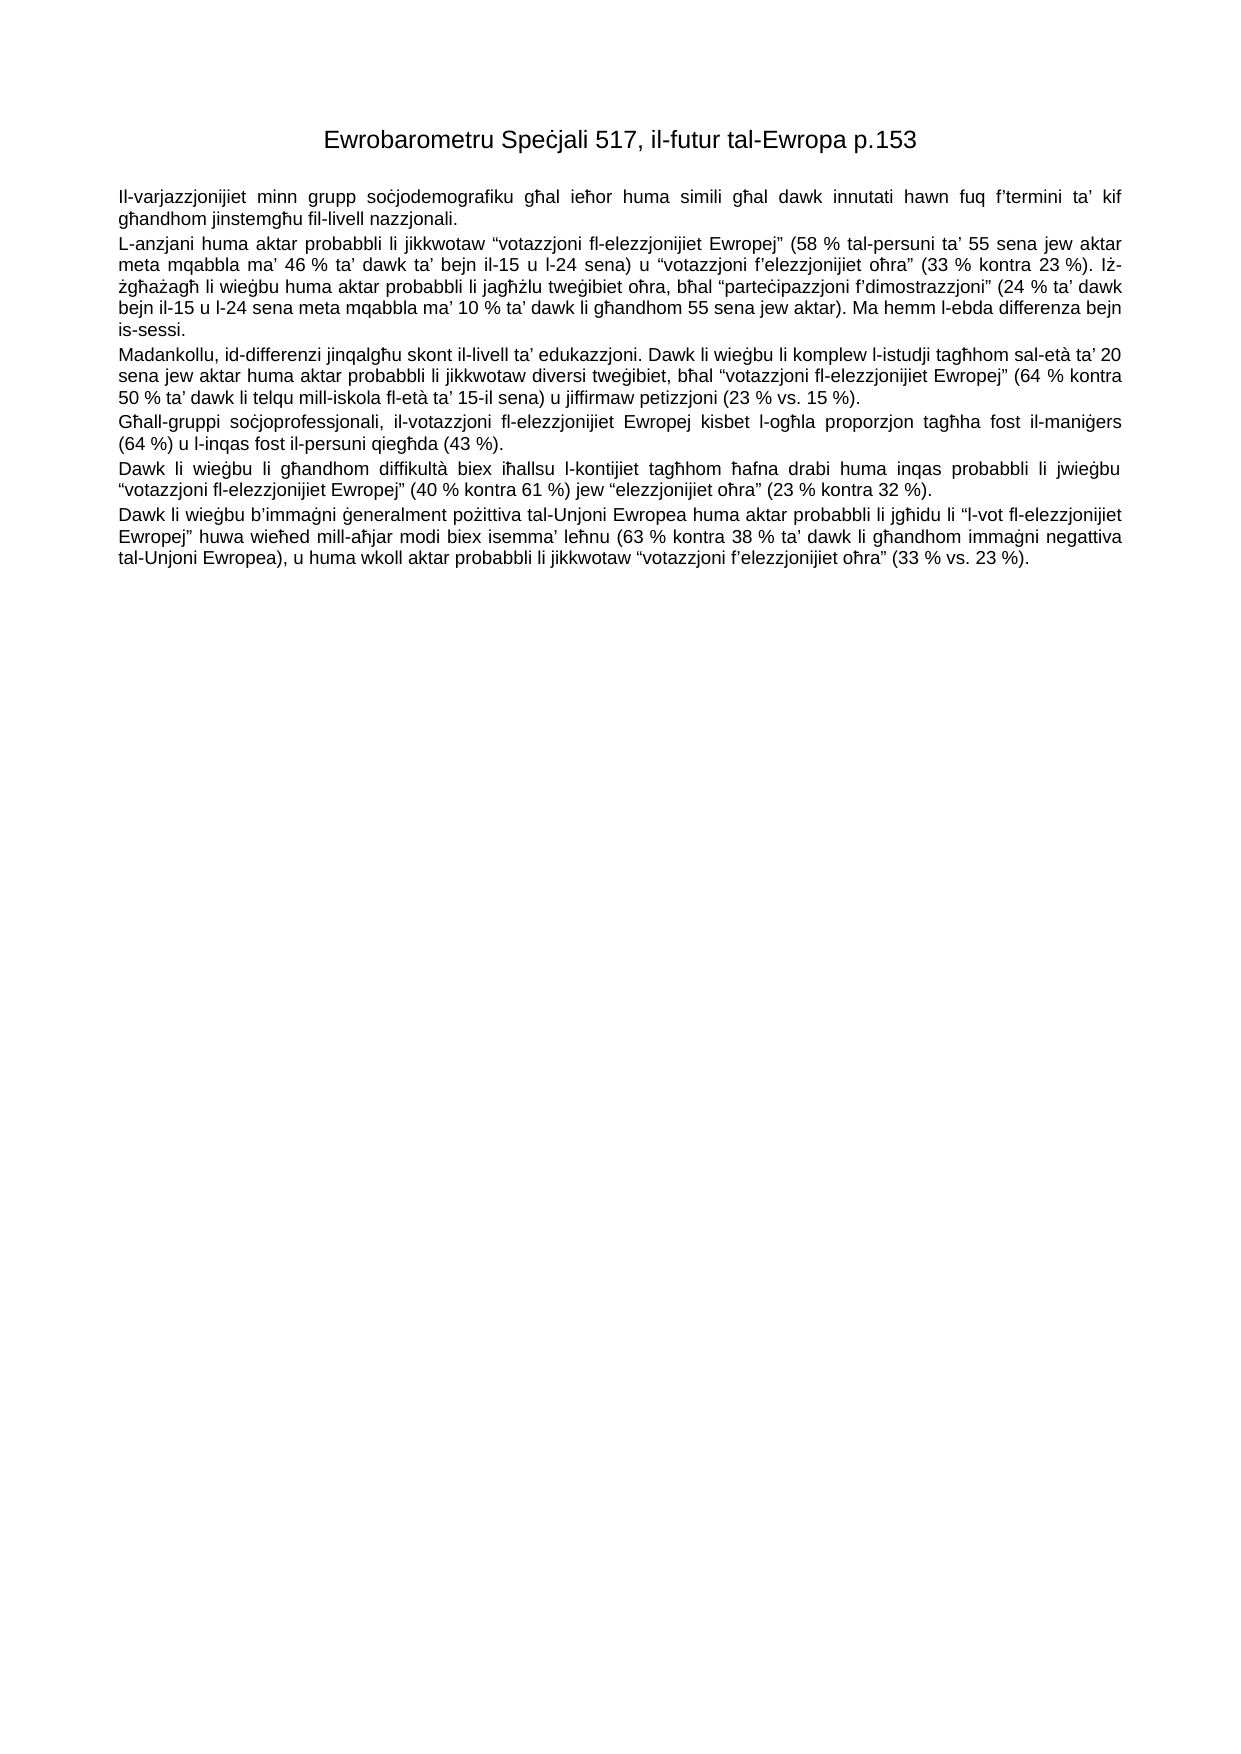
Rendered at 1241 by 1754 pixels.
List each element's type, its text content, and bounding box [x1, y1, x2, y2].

text Il-varjazzjonijiet minn grupp soċjodemografiku għal ieħor huma simili għal dawk innutati hawn fuq f’termini ta’ kif għandhom jinstemgħu fil-livell nazzjonali. [118, 186, 1122, 229]
text Dawk li wieġbu li għandhom diffikultà biex iħallsu l-kontijiet tagħhom ħafna drabi huma inqas probabbli li jwieġbu “votazzjoni fl-elezzjonijiet Ewropej” (40 % kontra 61 %) jew “elezzjonijiet oħra” (23 % kontra 32 %). [118, 458, 1122, 501]
text Għall-gruppi soċjoprofessjonali, il-votazzjoni fl-elezzjonijiet Ewropej kisbet l-ogħla proporzjon tagħha fost il-maniġers (64 %) u l-inqas fost il-persuni qiegħda (43 %). [118, 411, 1122, 454]
text Dawk li wieġbu b’immaġni ġeneralment pożittiva tal-Unjoni Ewropea huma aktar probabbli li jgħidu li “l-vot fl-elezzjonijiet Ewropej” huwa wieħed mill-aħjar modi biex isemma’ leħnu (63 % kontra 38 % ta’ dawk li għandhom immaġni negattiva tal-Unjoni Ewropea), u huma wkoll aktar probabbli li jikkwotaw “votazzjoni f’elezzjonijiet oħra” (33 % vs. 23 %). [118, 504, 1122, 569]
text Madankollu, id-differenzi jinqalgħu skont il-livell ta’ edukazzjoni. Dawk li wieġbu li komplew l-istudji tagħhom sal-età ta’ 20 sena jew aktar huma aktar probabbli li jikkwotaw diversi tweġibiet, bħal “votazzjoni fl-elezzjonijiet Ewropej” (64 % kontra 50 % ta’ dawk li telqu mill-iskola fl-età ta’ 15-il sena) u jiffirmaw petizzjoni (23 % vs. 15 %). [118, 343, 1122, 408]
text L-anzjani huma aktar probabbli li jikkwotaw “votazzjoni fl-elezzjonijiet Ewropej” (58 % tal-persuni ta’ 55 sena jew aktar meta mqabbla ma’ 46 % ta’ dawk ta’ bejn il-15 u l-24 sena) u “votazzjoni f’elezzjonijiet oħra” (33 % kontra 23 %). Iż-żgħażagħ li wieġbu huma aktar probabbli li jagħżlu tweġibiet oħra, bħal “parteċipazzjoni f’dimostrazzjoni” (24 % ta’ dawk bejn il-15 u l-24 sena meta mqabbla ma’ 10 % ta’ dawk li għandhom 55 sena jew aktar). Ma hemm l-ebda differenza bejn is-sessi. [118, 232, 1122, 340]
